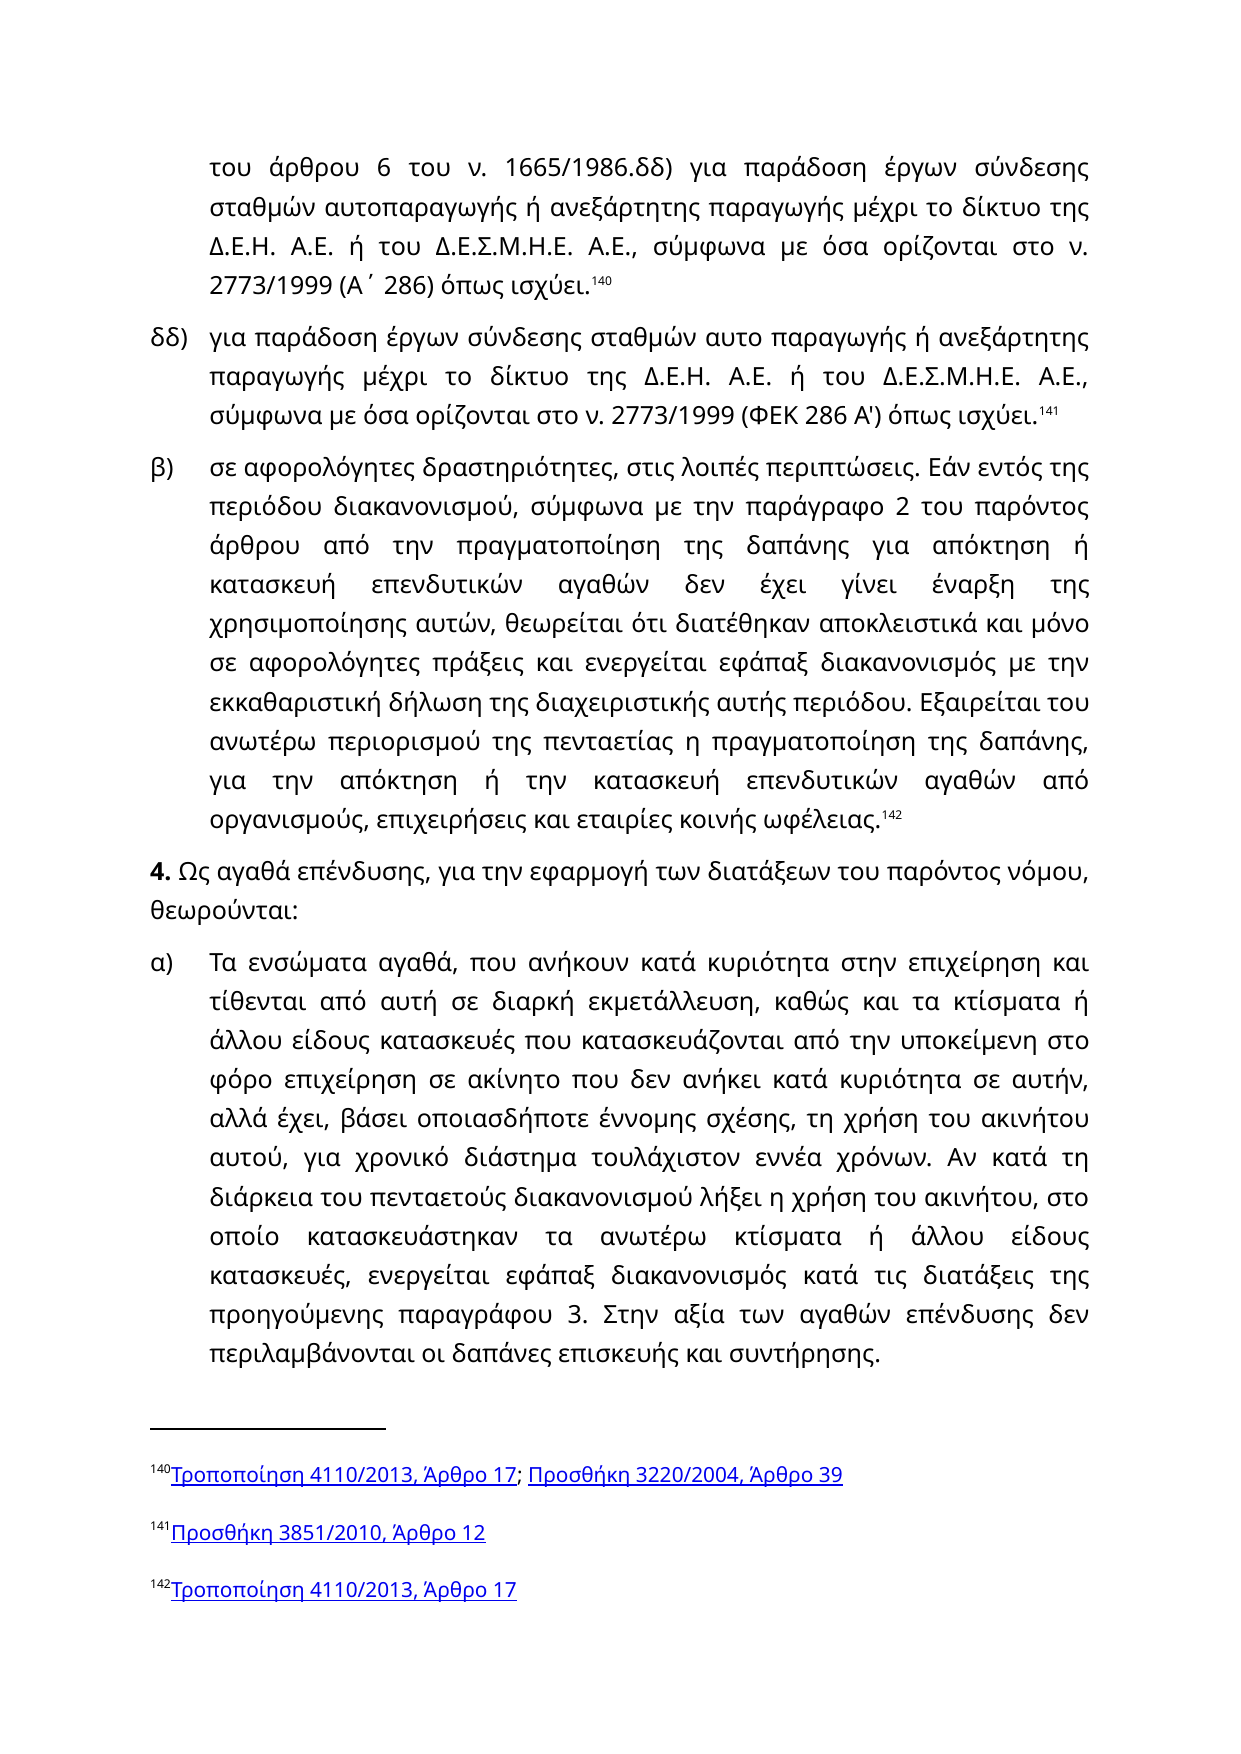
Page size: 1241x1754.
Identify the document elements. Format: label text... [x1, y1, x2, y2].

text 4. Ως αγαθά επένδυσης, για την εφαρμογή των διατάξεων του παρόντος νόμου, θεωρούνται: [150, 853, 1090, 927]
text Προσθήκη 3851/2010, Άρθρο 12 [150, 1518, 1090, 1546]
list β) σε αφορολόγητες δραστηριότητες, στις λοιπές περιπτώσεις. Εάν εντός της περιόδου διακανονισμού, σύμφωνα με την παράγραφο 2 του παρόντος άρθρου από την πραγματοποίηση της δαπάνης για απόκτηση ή κατασκευή επενδυτικών αγαθών δεν έχει γίνει έναρξη της χρησιμοποίησης αυτών, θεωρείται ότι διατέθηκαν αποκλειστικά και μόνο σε αφορολόγητες πράξεις και ενεργείται εφάπαξ διακανονισμός με την εκκαθαριστική δήλωση της διαχειριστικής αυτής περιόδου. Εξαιρείται του ανωτέρω περιορισμού της πενταετίας η πραγματοποίηση της δαπάνης, για την απόκτηση ή την κατασκευή επενδυτικών αγαθών από οργανισμούς, επιχειρήσεις και εταιρίες κοινής ωφέλειας. [150, 449, 1090, 836]
text Τροποποίηση 4110/2013, Άρθρο 17; Προσθήκη 3220/2004, Άρθρο 39 [150, 1460, 1090, 1489]
list του άρθρου 6 του ν. 1665/1986.δδ) για παράδοση έργων σύνδεσης σταθμών αυτοπαραγωγής ή ανεξάρτητης παραγωγής μέχρι το δίκτυο της Δ.Ε.Η. Α.Ε. ή του Δ.Ε.Σ.Μ.Η.Ε. Α.Ε., σύμφωνα με όσα ορίζονται στο ν. 2773/1999 (Α΄ 286) όπως ισχύει. [150, 150, 1090, 302]
list δδ) για παράδοση έργων σύνδεσης σταθμών αυτο παραγωγής ή ανεξάρτητης παραγωγής μέχρι το δίκτυο της Δ.Ε.Η. Α.Ε. ή του Δ.Ε.Σ.Μ.Η.Ε. Α.Ε., σύμφωνα με όσα ορίζονται στο ν. 2773/1999 (ΦΕΚ 286 Α') όπως ισχύει. [150, 319, 1090, 432]
list α) Τα ενσώματα αγαθά, που ανήκουν κατά κυριότητα στην επιχείρηση και τίθενται από αυτή σε διαρκή εκμετάλλευση, καθώς και τα κτίσματα ή άλλου είδους κατασκευές που κατασκευάζονται από την υποκείμενη στο φόρο επιχείρηση σε ακίνητο που δεν ανήκει κατά κυριότητα σε αυτήν, αλλά έχει, βάσει οποιασδήποτε έννομης σχέσης, τη χρήση του ακινήτου αυτού, για χρονικό διάστημα τουλάχιστον εννέα χρόνων. Αν κατά τη διάρκεια του πενταετούς διακανονισμού λήξει η χρήση του ακινήτου, στο οποίο κατασκευάστηκαν τα ανωτέρω κτίσματα ή άλλου είδους κατασκευές, ενεργείται εφάπαξ διακανονισμός κατά τις διατάξεις της προηγούμενης παραγράφου 3. Στην αξία των αγαθών επένδυσης δεν περιλαμβάνονται οι δαπάνες επισκευής και συντήρησης. [150, 944, 1090, 1370]
text Τροποποίηση 4110/2013, Άρθρο 17 [150, 1576, 1090, 1604]
